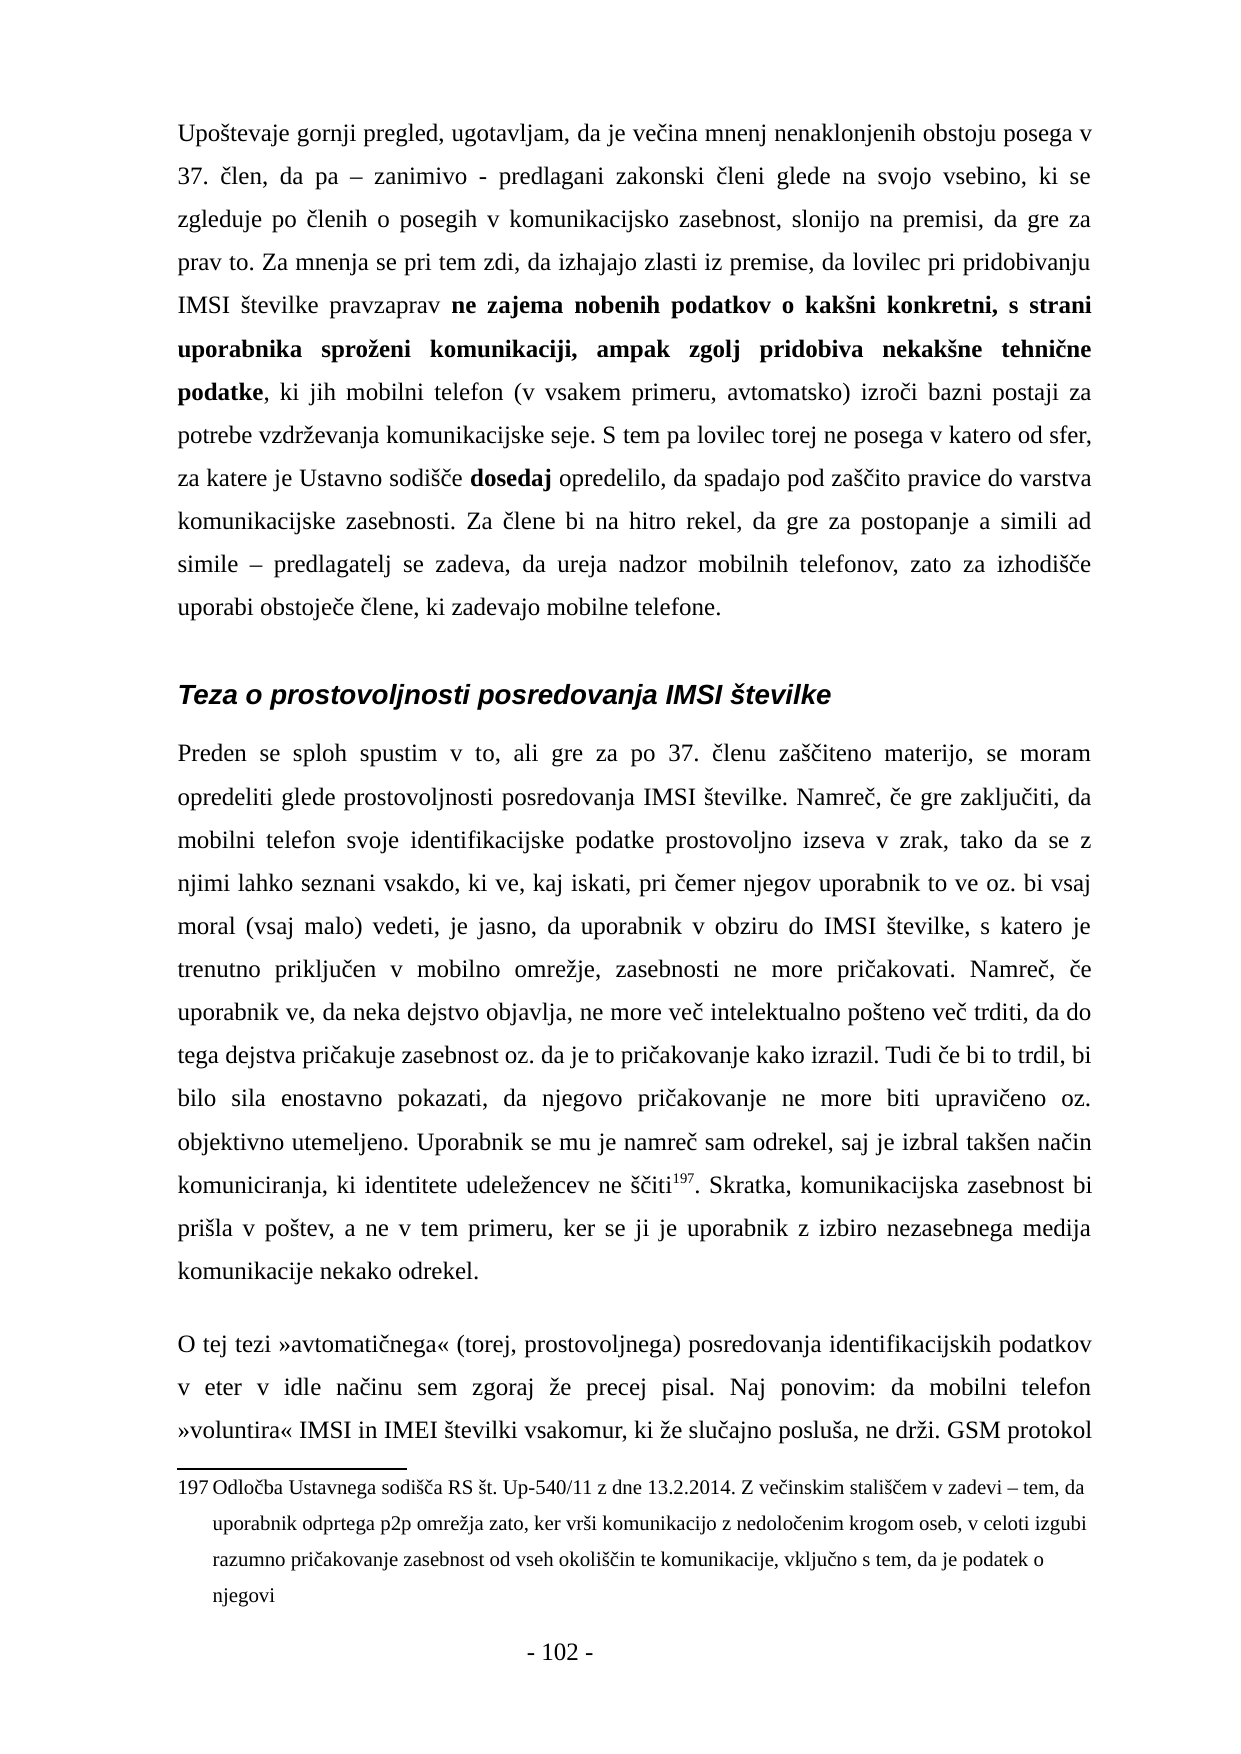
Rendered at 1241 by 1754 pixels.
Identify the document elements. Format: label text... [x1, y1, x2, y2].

text O tej tezi »avtomatičnega« (torej, prostovoljnega) posredovanja identifikacijskih podatkov v eter v idle načinu sem zgoraj že precej pisal. Naj ponovim: da mobilni telefon »voluntira« IMSI in IMEI številki vsakomur, ki že slučajno posluša, ne drži. GSM protokol [177, 1329, 1093, 1444]
text Preden se sploh spustim v to, ali gre za po 37. členu zaščiteno materijo, se moram opredeliti glede prostovoljnosti posredovanja IMSI številke. Namreč, če gre zaključiti, da mobilni telefon svoje identifikacijske podatke prostovoljno izseva v zrak, tako da se z njimi lahko seznani vsakdo, ki ve, kaj iskati, pri čemer njegov uporabnik to ve oz. bi vsaj moral (vsaj malo) vedeti, je jasno, da uporabnik v obziru do IMSI številke, s katero je trenutno priključen v mobilno omrežje, zasebnosti ne more pričakovati. Namreč, če uporabnik ve, da neka dejstvo objavlja, ne more več intelektualno pošteno več trditi, da do tega dejstva pričakuje zasebnost oz. da je to pričakovanje kako izrazil. Tudi če bi to trdil, bi bilo sila enostavno pokazati, da njegovo pričakovanje ne more biti upravičeno oz. objektivno utemeljeno. Uporabnik se mu je namreč sam odrekel, saj je izbral takšen način komuniciranja, ki identitete udeležencev ne ščiti. Skratka, komunikacijska zasebnost bi prišla v poštev, a ne v tem primeru, ker se ji je uporabnik z izbiro nezasebnega medija komunikacije nekako odrekel. [177, 738, 1093, 1285]
subtitle Teza o prostovoljnosti posredovanja IMSI številke [177, 678, 1093, 710]
text Odločba Ustavnega sodišča RS št. Up-540/11 z dne 13.2.2014. Z večinskim stališčem v zadevi – tem, da uporabnik odprtega p2p omrežja zato, ker vrši komunikacijo z nedoločenim krogom oseb, v celoti izgubi razumno pričakovanje zasebnost od vseh okoliščin te komunikacije, vključno s tem, da je podatek o njegovi [177, 1475, 1093, 1607]
text Upoštevaje gornji pregled, ugotavljam, da je večina mnenj nenaklonjenih obstoju posega v 37. člen, da pa – zanimivo - predlagani zakonski členi glede na svojo vsebino, ki se zgleduje po členih o posegih v komunikacijsko zasebnost, slonijo na premisi, da gre za prav to. Za mnenja se pri tem zdi, da izhajajo zlasti iz premise, da lovilec pri pridobivanju IMSI številke pravzaprav ne zajema nobenih podatkov o kakšni konkretni, s strani uporabnika sproženi komunikaciji, ampak zgolj pridobiva nekakšne tehnične podatke, ki jih mobilni telefon (v vsakem primeru, avtomatsko) izroči bazni postaji za potrebe vzdrževanja komunikacijske seje. S tem pa lovilec torej ne posega v katero od sfer, za katere je Ustavno sodišče dosedaj opredelilo, da spadajo pod zaščito pravice do varstva komunikacijske zasebnosti. Za člene bi na hitro rekel, da gre za postopanje a simili ad simile – predlagatelj se zadeva, da ureja nadzor mobilnih telefonov, zato za izhodišče uporabi obstoječe člene, ki zadevajo mobilne telefone. [177, 118, 1093, 621]
